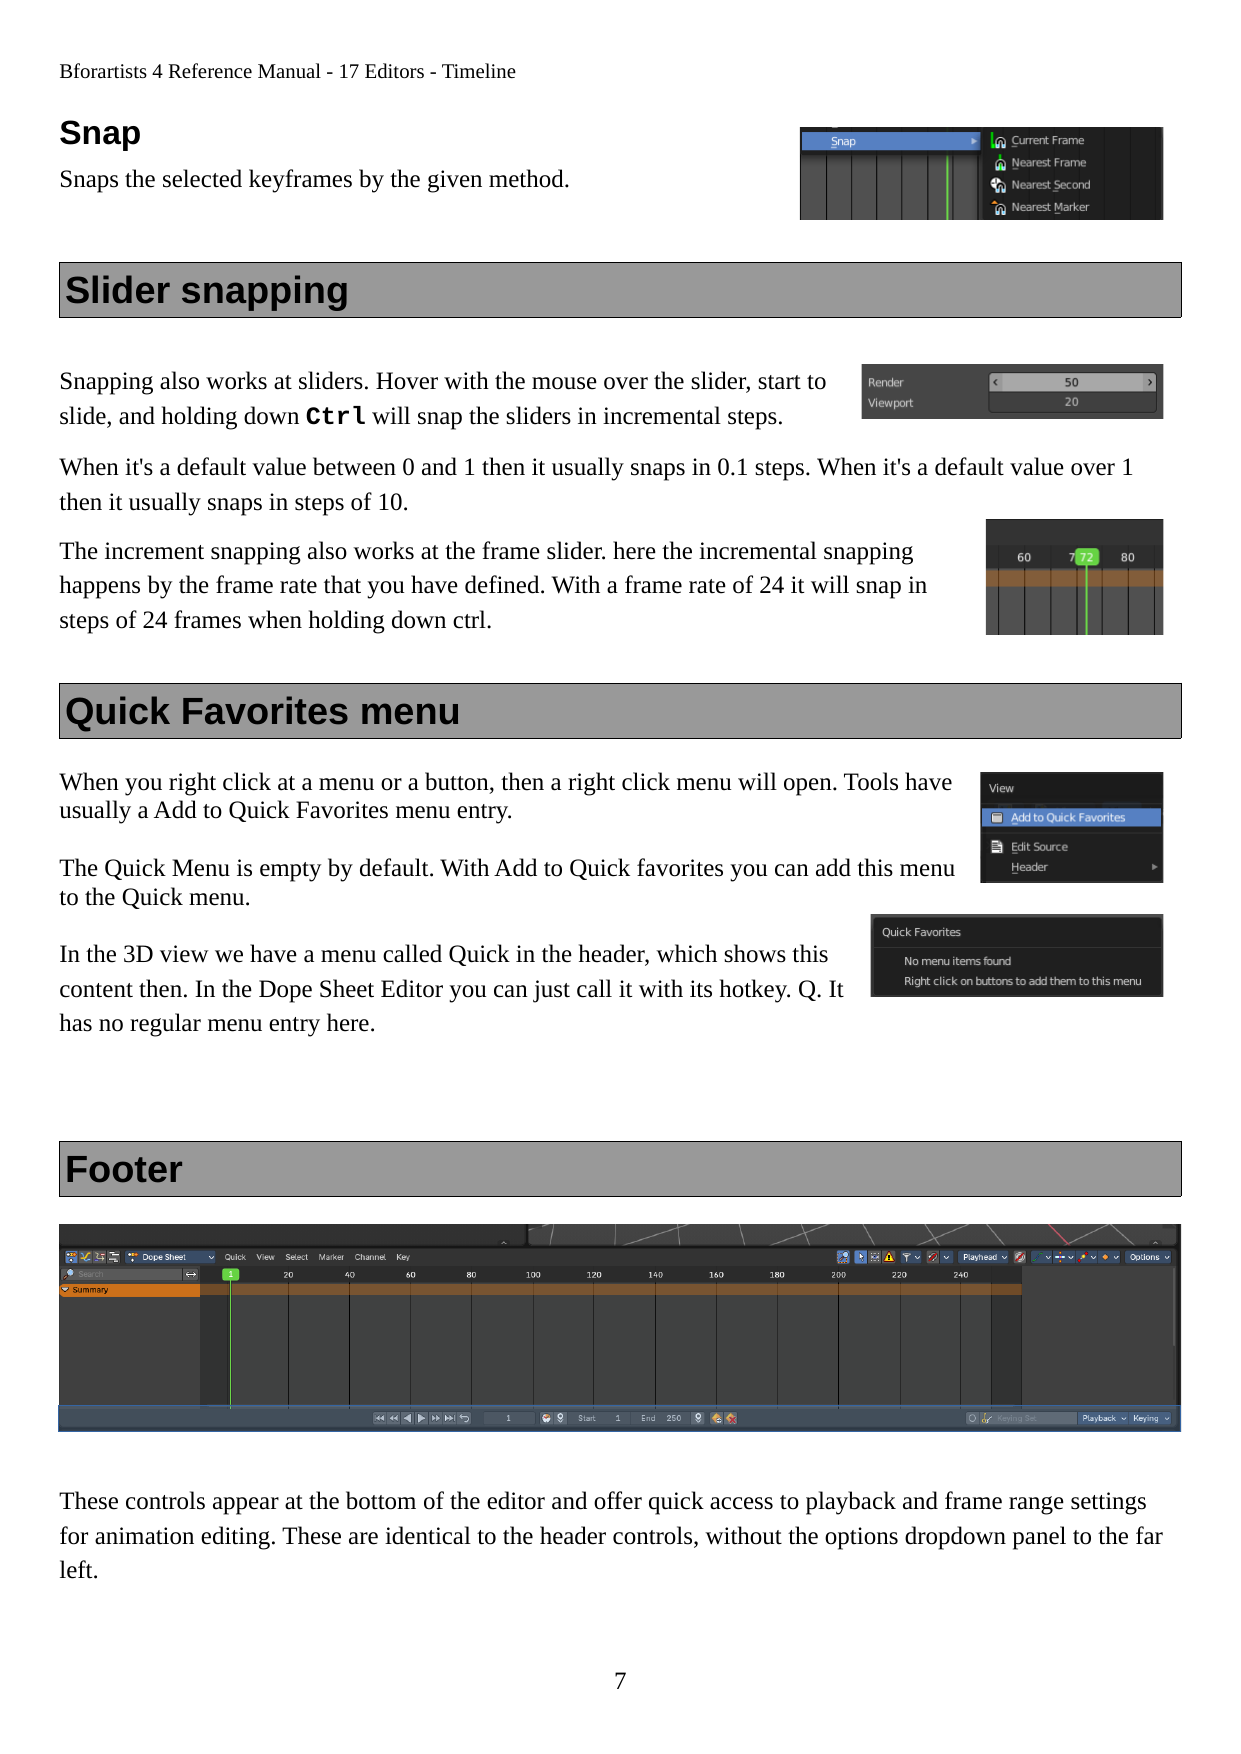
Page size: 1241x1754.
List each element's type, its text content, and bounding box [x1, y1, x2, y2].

text When you right click at a menu or a button, then a right click menu will open. Tools have usually a Add to Quick Favorites menu entry. [59, 767, 1181, 824]
subtitle Snap [59, 113, 1181, 151]
text The increment snapping also works at the frame slider. here the incremental snapping happens by the frame rate that you have defined. With a frame rate of 24 it will snap in steps of 24 frames when holding down ctrl. [59, 536, 985, 633]
picture [799, 127, 1164, 220]
text The Quick Menu is empty by default. With Add to Quick favorites you can add this menu to the Quick menu. [59, 853, 1181, 910]
table_header Slider snapping [60, 263, 1181, 317]
text In the 3D view we have a menu called Quick in the header, which shows this content then. In the Dope Sheet Editor you can just call it with its hotkey. Q. It has no regular menu entry here. [59, 939, 1181, 1037]
table_header Quick Favorites menu [60, 684, 1181, 738]
text Snaps the selected keyframes by the given method. [59, 164, 799, 192]
table_header Footer [60, 1142, 1181, 1196]
picture [59, 1224, 1182, 1432]
text These controls appear at the bottom of the editor and offer quick access to playback and frame range settings for animation editing. These are identical to the header controls, without the options dropdown panel to the far left. [59, 1486, 1181, 1584]
text Snapping also works at sliders. Hover with the mouse over the slider, start to slide, and holding down Ctrl will snap the sliders in incremental steps. [59, 366, 1181, 432]
picture [870, 914, 1164, 997]
picture [980, 772, 1164, 883]
picture [861, 364, 1164, 419]
picture [985, 519, 1164, 635]
text When it's a default value between 0 and 1 then it usually snaps in 0.1 steps. When it's a default value over 1 then it usually snaps in steps of 10. [59, 452, 1181, 516]
